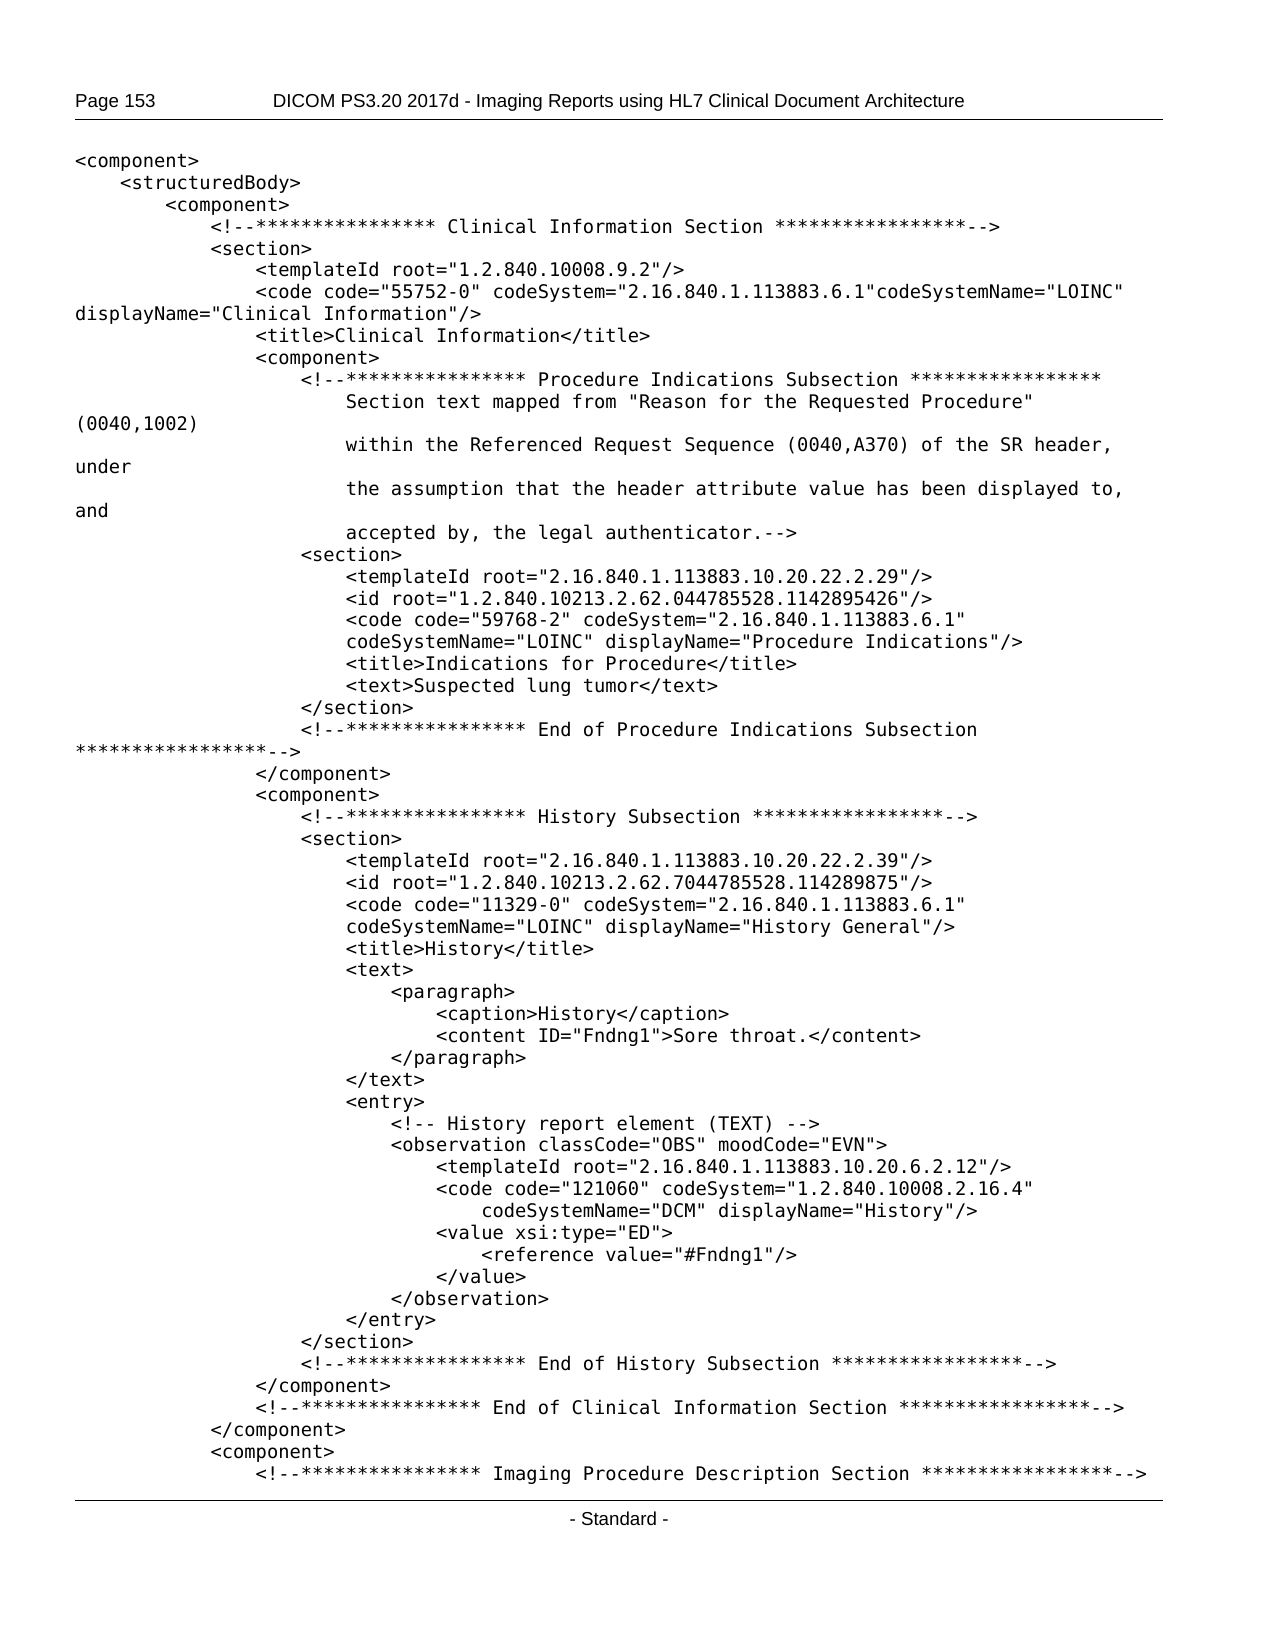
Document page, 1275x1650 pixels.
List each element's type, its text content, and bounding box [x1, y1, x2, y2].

text <component> <structuredBody> <component> <!--**************** Clinical Information Section *****************--> <section> <templateId root="1.2.840.10008.9.2"/> <code code="55752-0" codeSystem="2.16.840.1.113883.6.1"codeSystemName="LOINC" displayName="Clinical Information"/> <title>Clinical Information</title> <component> <!--**************** Procedure Indications Subsection ***************** Section text mapped from "Reason for the Requested Procedure" (0040,1002) within the Referenced Request Sequence (0040,A370) of the SR header, under the assumption that the header attribute value has been displayed to, and accepted by, the legal authenticator.--> <section> <templateId root="2.16.840.1.113883.10.20.22.2.29"/> <id root="1.2.840.10213.2.62.044785528.1142895426"/> <code code="59768-2" codeSystem="2.16.840.1.113883.6.1" codeSystemName="LOINC" displayName="Procedure Indications"/> <title>Indications for Procedure</title> <text>Suspected lung tumor</text> </section> <!--**************** End of Procedure Indications Subsection *****************--> </component> <component> <!--**************** History Subsection *****************--> <section> <templateId root="2.16.840.1.113883.10.20.22.2.39"/> <id root="1.2.840.10213.2.62.7044785528.114289875"/> <code code="11329-0" codeSystem="2.16.840.1.113883.6.1" codeSystemName="LOINC" displayName="History General"/> <title>History</title> <text> <paragraph> <caption>History</caption> <content ID="Fndng1">Sore throat.</content> </paragraph> </text> <entry> <!-- History report element (TEXT) --> <observation classCode="OBS" moodCode="EVN"> <templateId root="2.16.840.1.113883.10.20.6.2.12"/> <code code="121060" codeSystem="1.2.840.10008.2.16.4" codeSystemName="DCM" displayName="History"/> <value xsi:type="ED"> <reference value="#Fndng1"/> </value> </observation> </entry> </section> <!--**************** End of History Subsection *****************--> </component> <!--**************** End of Clinical Information Section *****************--> </component> <component> <!--**************** Imaging Procedure Description Section *****************--> [75, 150, 1162, 1484]
